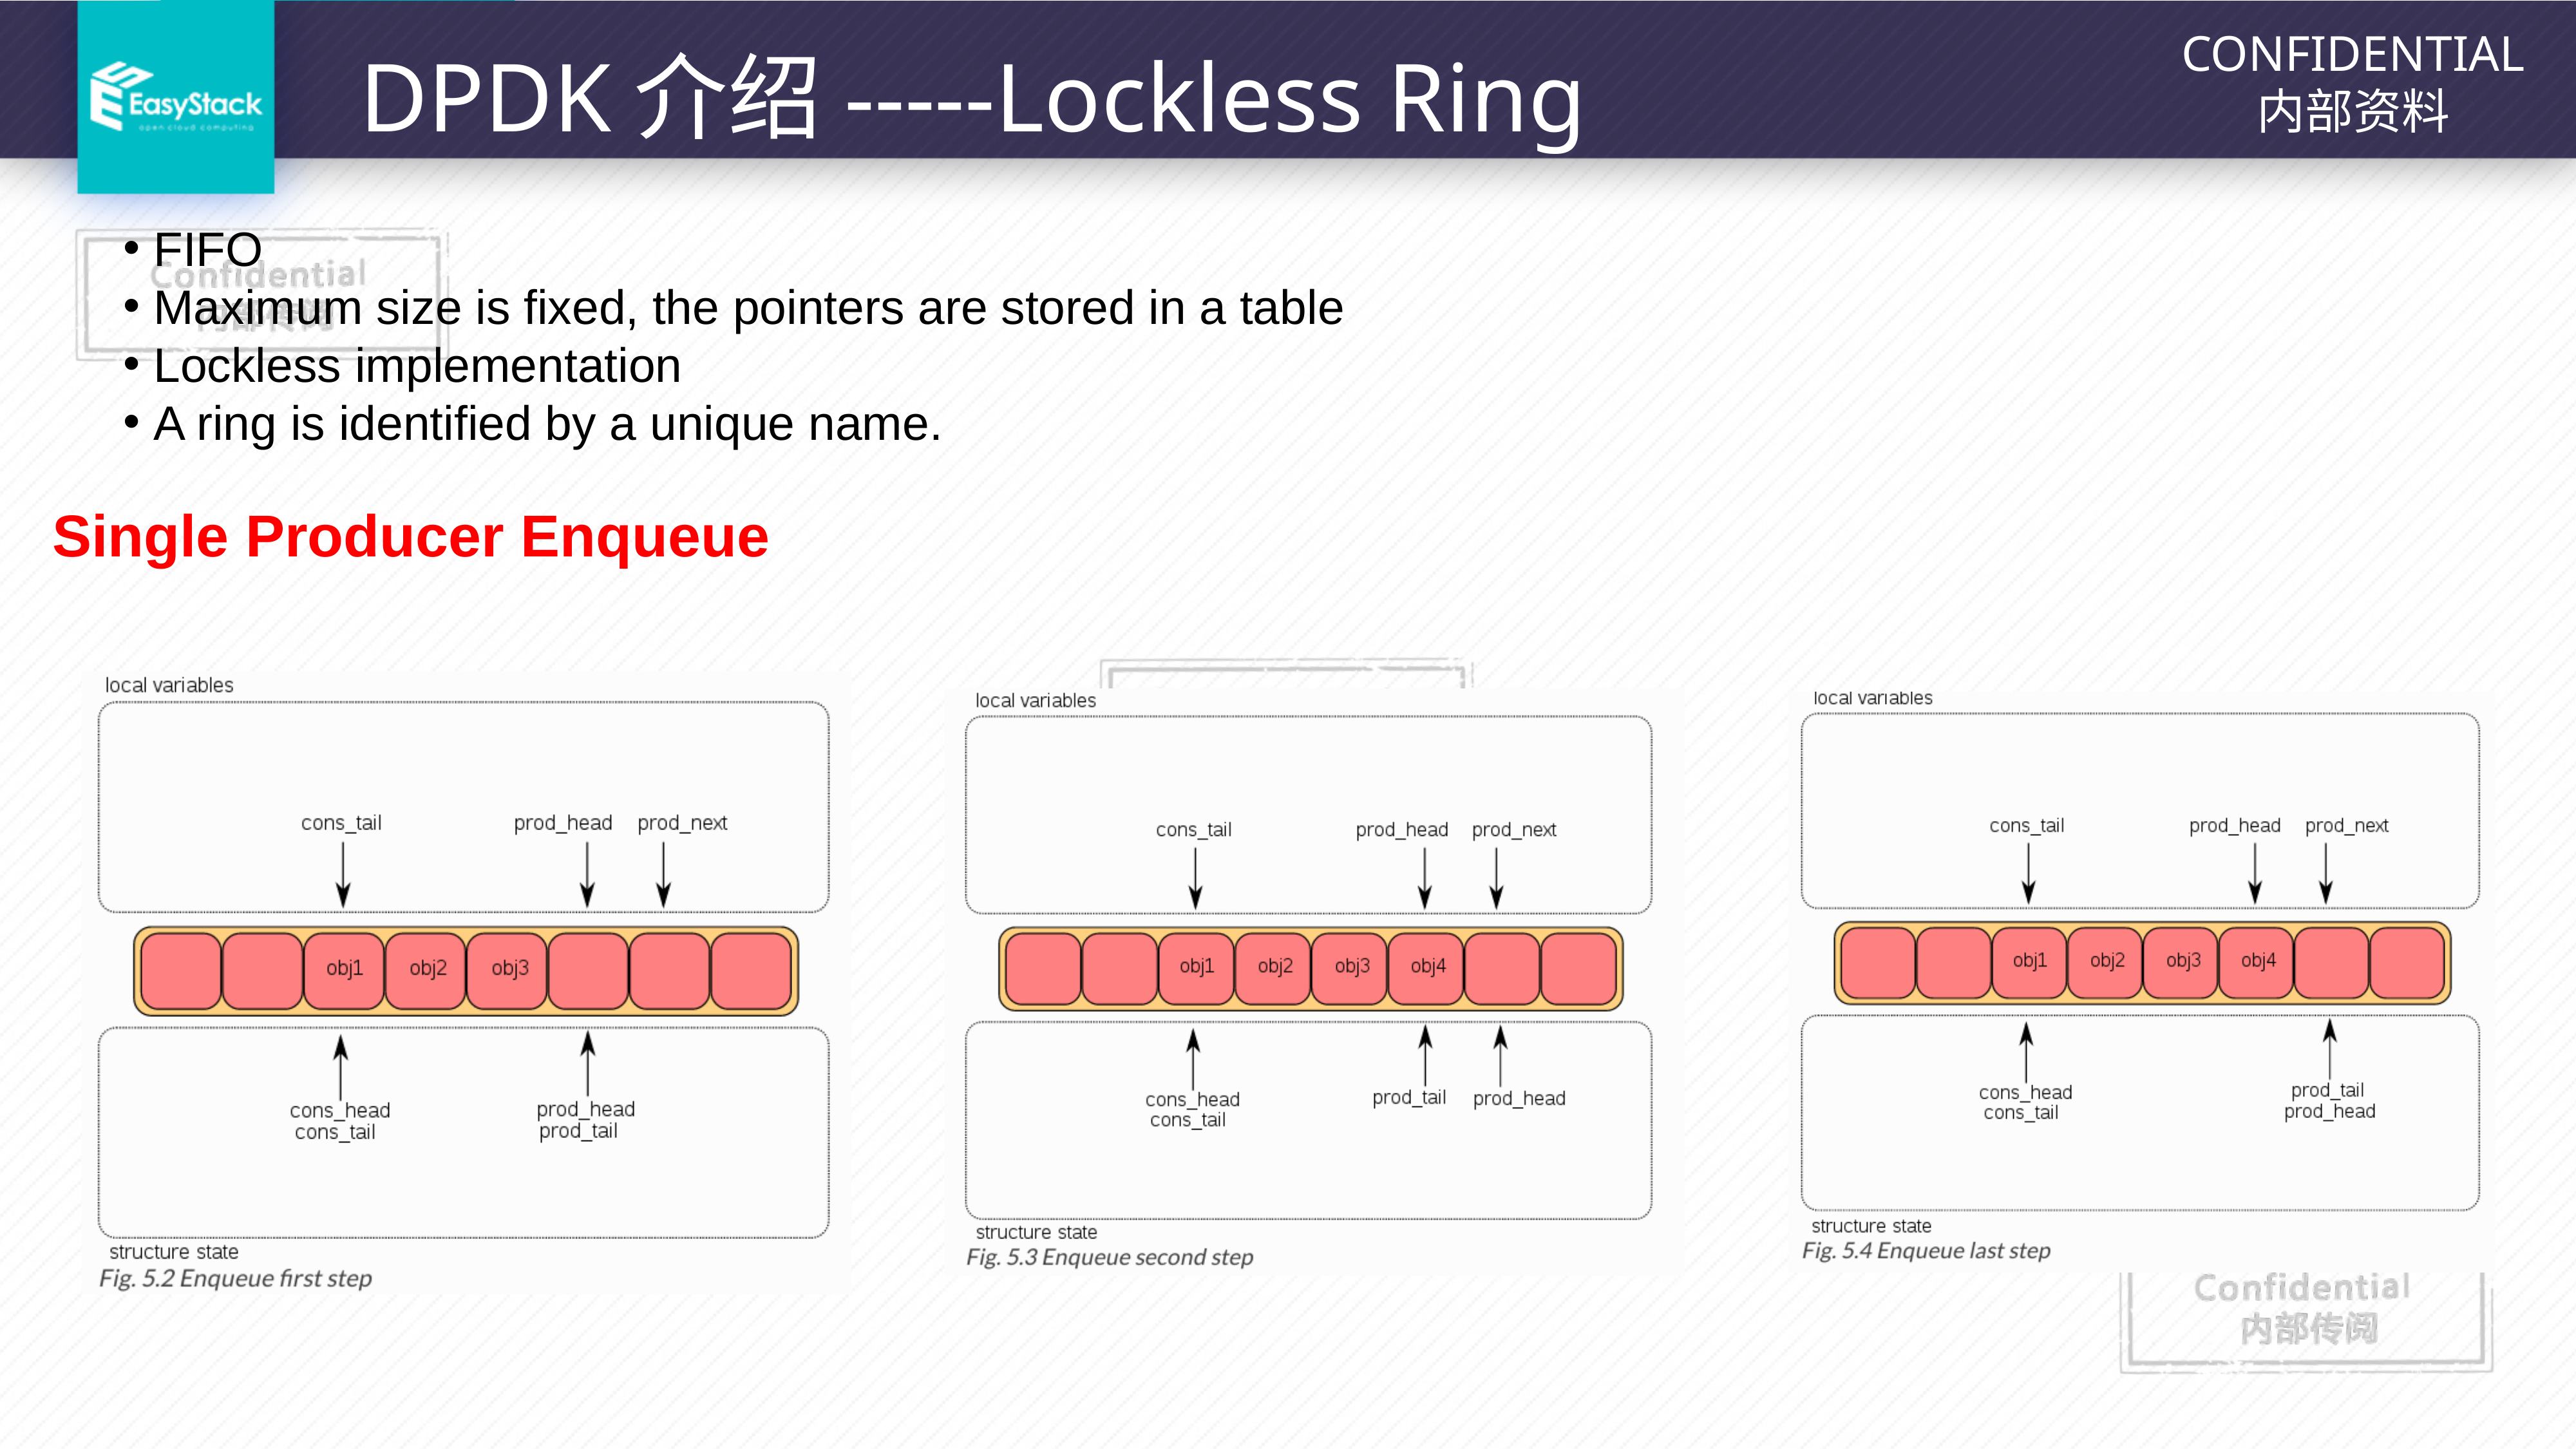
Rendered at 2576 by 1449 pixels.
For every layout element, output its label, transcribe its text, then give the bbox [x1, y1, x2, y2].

text_box DPDK介绍-----Lockless Ring [354, 17, 2555, 171]
text_box Single Producer Enqueue [43, 493, 1269, 689]
picture [0, 0, 2576, 1449]
text_box FIFO Maximum size is fixed, the pointers are stored in a table Lockless implementation A ring is identified by a unique name. [113, 213, 2177, 455]
